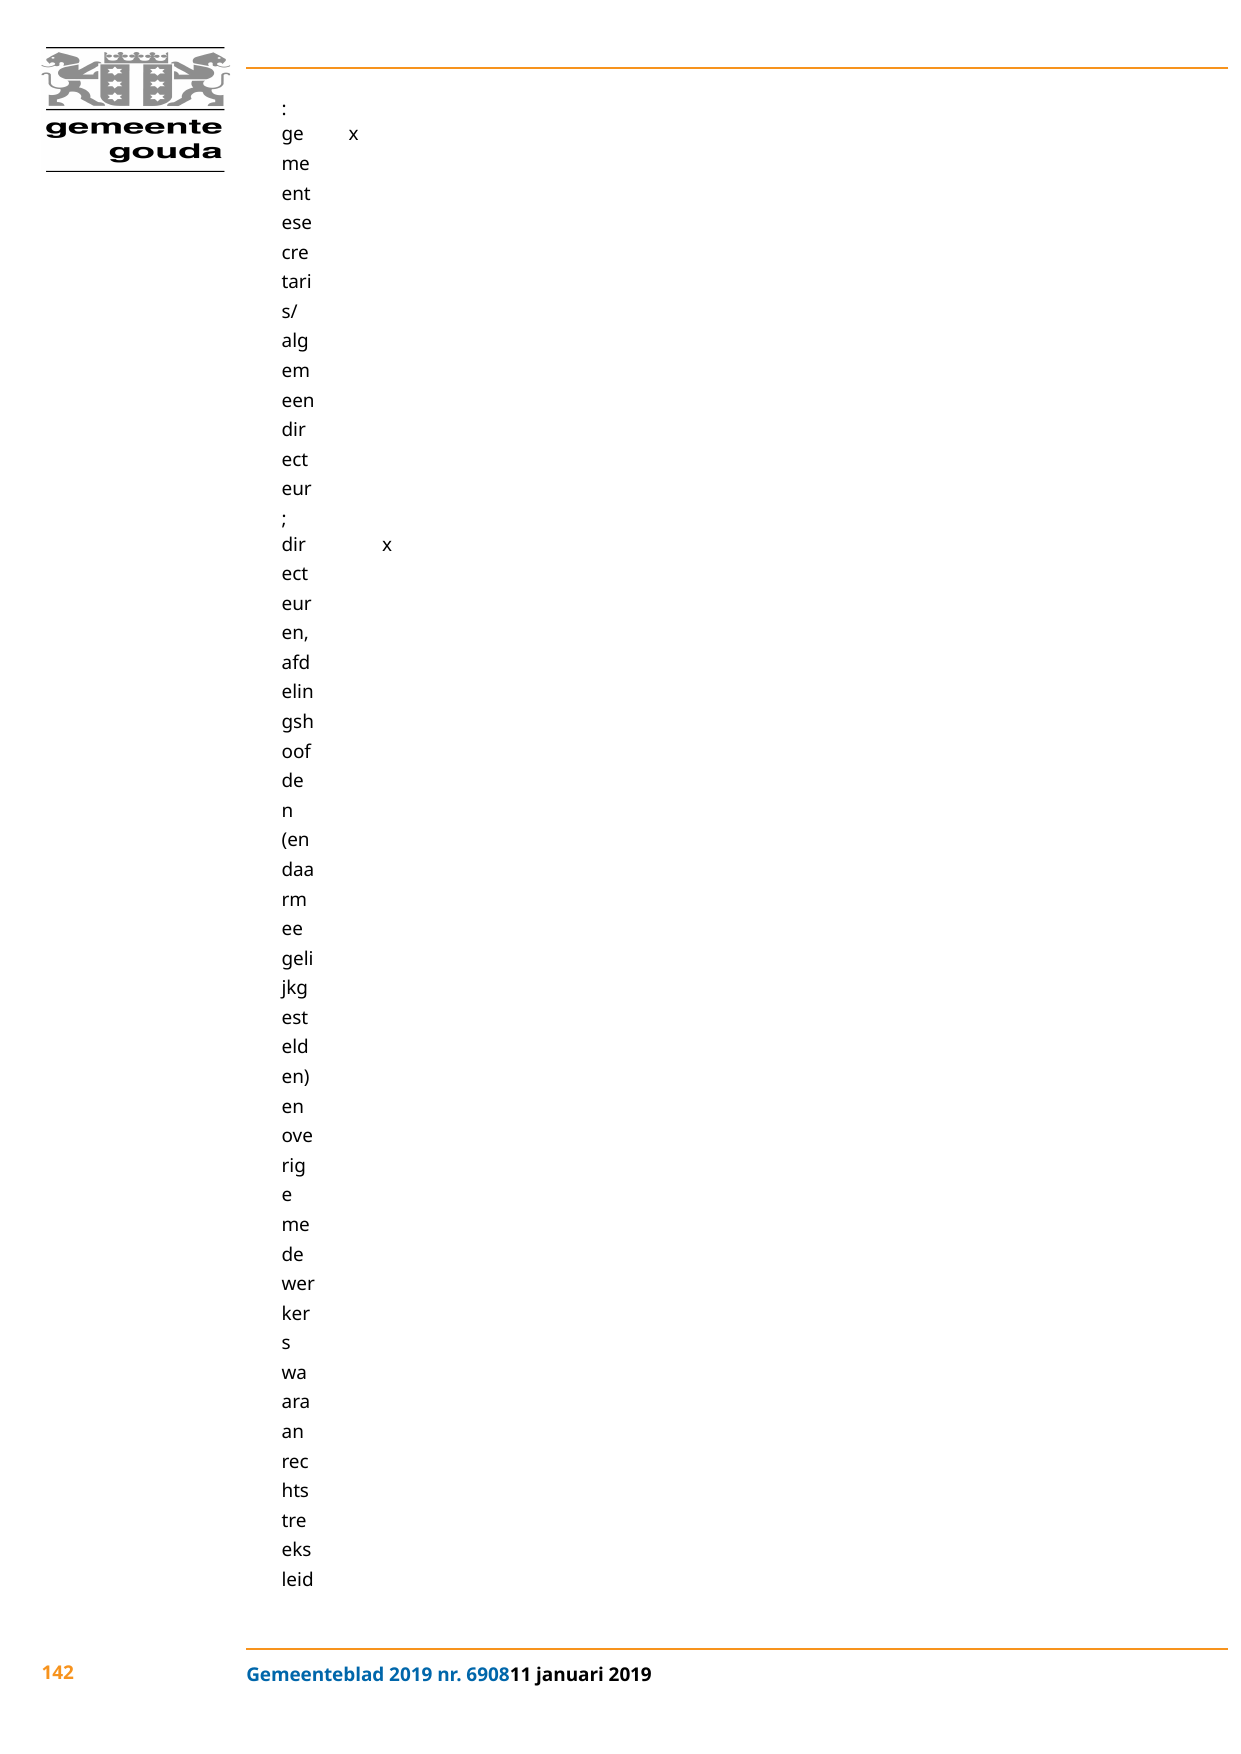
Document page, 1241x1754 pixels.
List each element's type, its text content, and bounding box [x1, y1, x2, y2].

table_cell [482, 121, 516, 531]
table_cell [315, 121, 348, 531]
table_cell [516, 121, 549, 531]
table_cell [315, 95, 348, 121]
table_cell x [382, 531, 415, 1592]
table_cell directeuren, afdelingshoofden (en daarmee gelijkgestelden) en overige medewerkers waaraan rechtstreeks leid [281, 531, 315, 1592]
table_cell [382, 95, 415, 121]
table_cell [315, 531, 348, 1592]
table_cell gemeentesecretaris/algemeen directeur; [281, 121, 315, 531]
table_cell [248, 95, 281, 1592]
table_cell : [281, 95, 315, 121]
table_cell [482, 95, 516, 121]
picture [41, 47, 231, 172]
table_cell [449, 121, 482, 531]
table_cell [348, 95, 382, 121]
table_cell [449, 95, 482, 121]
table_cell [516, 95, 549, 121]
table_cell [482, 531, 516, 1592]
table_cell [348, 531, 382, 1592]
table_cell [516, 531, 549, 1592]
table_cell [415, 95, 449, 121]
table_cell [415, 531, 449, 1592]
table_cell x [348, 121, 382, 531]
table_cell [415, 121, 449, 531]
table_cell [382, 121, 415, 531]
table_cell [449, 531, 482, 1592]
